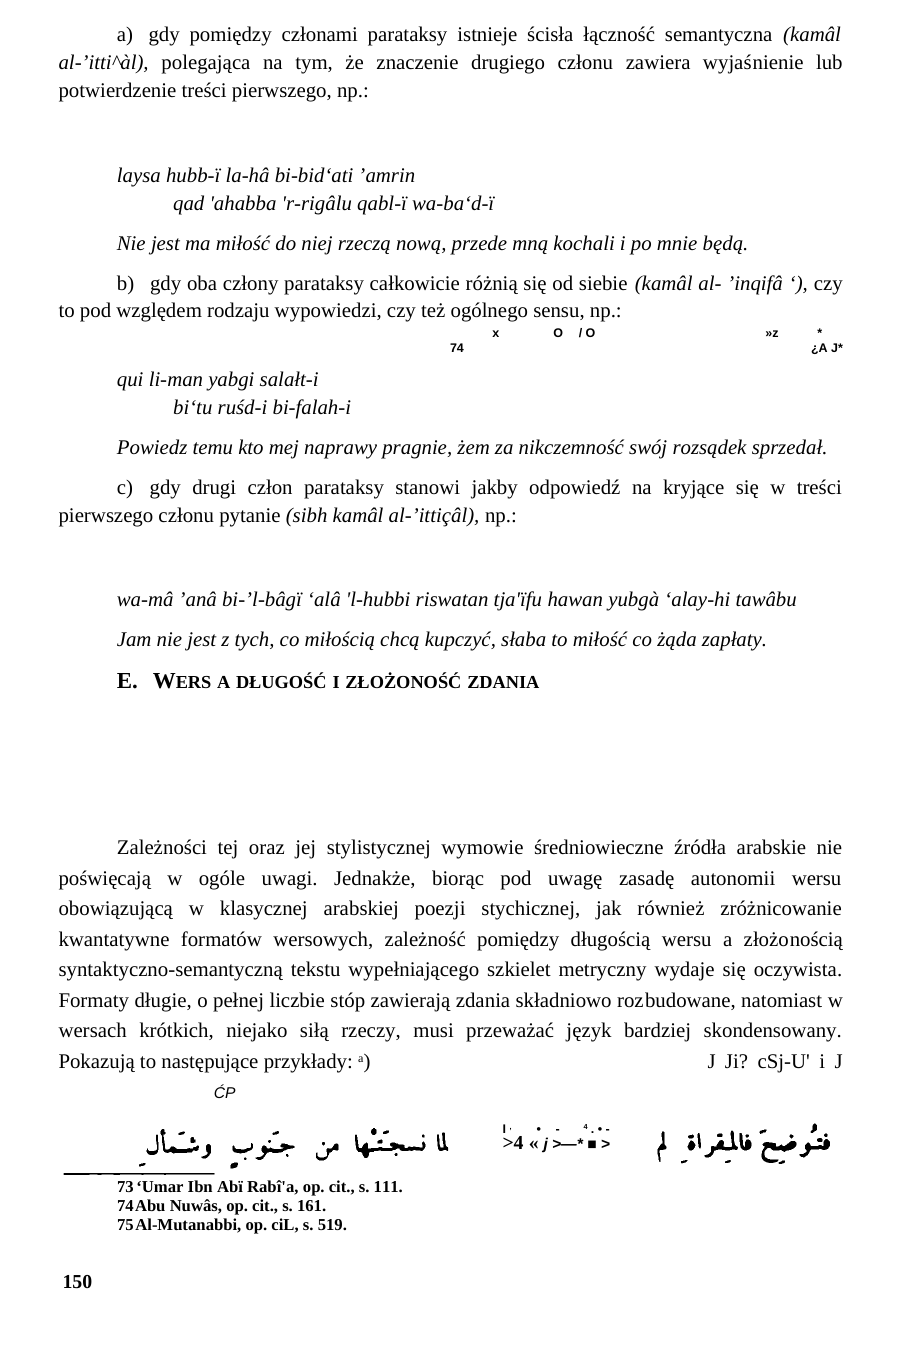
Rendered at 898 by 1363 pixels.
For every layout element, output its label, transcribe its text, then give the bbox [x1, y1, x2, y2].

text I , • - 4 . • - [502, 1121, 645, 1136]
list Wers a długość i złożoność zdania [58, 667, 843, 693]
list ‘Umar Ibn Abï Rabî'a, op. cit., s. 111. [117, 1177, 426, 1196]
list Abu Nuwâs, op. cit., s. 161. [117, 1196, 426, 1215]
text Nie jest ma miłość do niej rzeczą nową, przede mną kochali i po mnie będą. [117, 231, 843, 255]
text x O / O »z * [58, 326, 822, 340]
text >4 « j >—* ■ > [502, 1136, 645, 1153]
text 150 [62, 1270, 98, 1293]
picture [63, 1128, 449, 1175]
text Zależności tej oraz jej stylistycznej wymowie średniowieczne źródła arabskie nie poświęcają w ogóle uwagi. Jednakże, biorąc pod uwagę zasadę autonomii wersu obowiązującą w klasycznej arabskiej poezji stychicznej, jak również zróżnicowanie kwantatywne formatów wersowych, zależność pomiędzy długością wersu a złożo­nością syntaktyczno-semantyczną tekstu wypełniającego szkielet metryczny wydaje się oczywista. Formaty długie, o pełnej liczbie stóp zawierają zdania składniowo roz­budowane, natomiast w wersach krótkich, niejako siłą rzeczy, musi przeważać język bardziej skondensowany. Pokazują to następujące przykłady: a) J Ji? cSj-U' i J ĆP [58, 835, 843, 1103]
text qad 'ahabba 'r-rigâlu qabl-ï wa-ba‘d-ï [173, 191, 843, 215]
text 74 ¿A J* [58, 340, 843, 355]
list gdy drugi człon parataksy stanowi jakby odpowiedź na kryjące się w treści pierwszego członu pytanie (sibh kamâl al-’ittiçâl), np.: [58, 475, 843, 527]
list gdy oba człony parataksy całkowicie różnią się od siebie (kamâl al- ’inqifâ ‘), czy to pod względem rodzaju wypowiedzi, czy też ogólnego sensu, np.: [58, 271, 843, 322]
list gdy pomiędzy członami parataksy istnieje ścisła łączność semantyczna (kamâl al-’itti^àl), polegająca na tym, że znaczenie drugiego członu zawiera wyjaś­nienie lub potwierdzenie treści pierwszego, np.: [58, 22, 843, 102]
picture [654, 1120, 833, 1167]
text qui li-man yabgi salałt-i [58, 367, 843, 391]
text bi‘tu ruśd-i bi-falah-i [173, 395, 843, 419]
text Powiedz temu kto mej naprawy pragnie, żem za nikczemność swój rozsądek sprzedał. [117, 435, 843, 459]
text Jam nie jest z tych, co miłością chcą kupczyć, słaba to miłość co żąda zapłaty. [117, 627, 843, 651]
list Al-Mutanabbi, op. ciL, s. 519. [117, 1215, 426, 1234]
text wa-mâ ’anâ bi-’l-bâgï ‘alâ 'l-hubbi riswatan tja'ïfu hawan yubgà ‘alay-hi tawâbu [117, 587, 843, 611]
text laysa hubb-ï la-hâ bi-bid‘ati ’amrin [58, 163, 843, 187]
